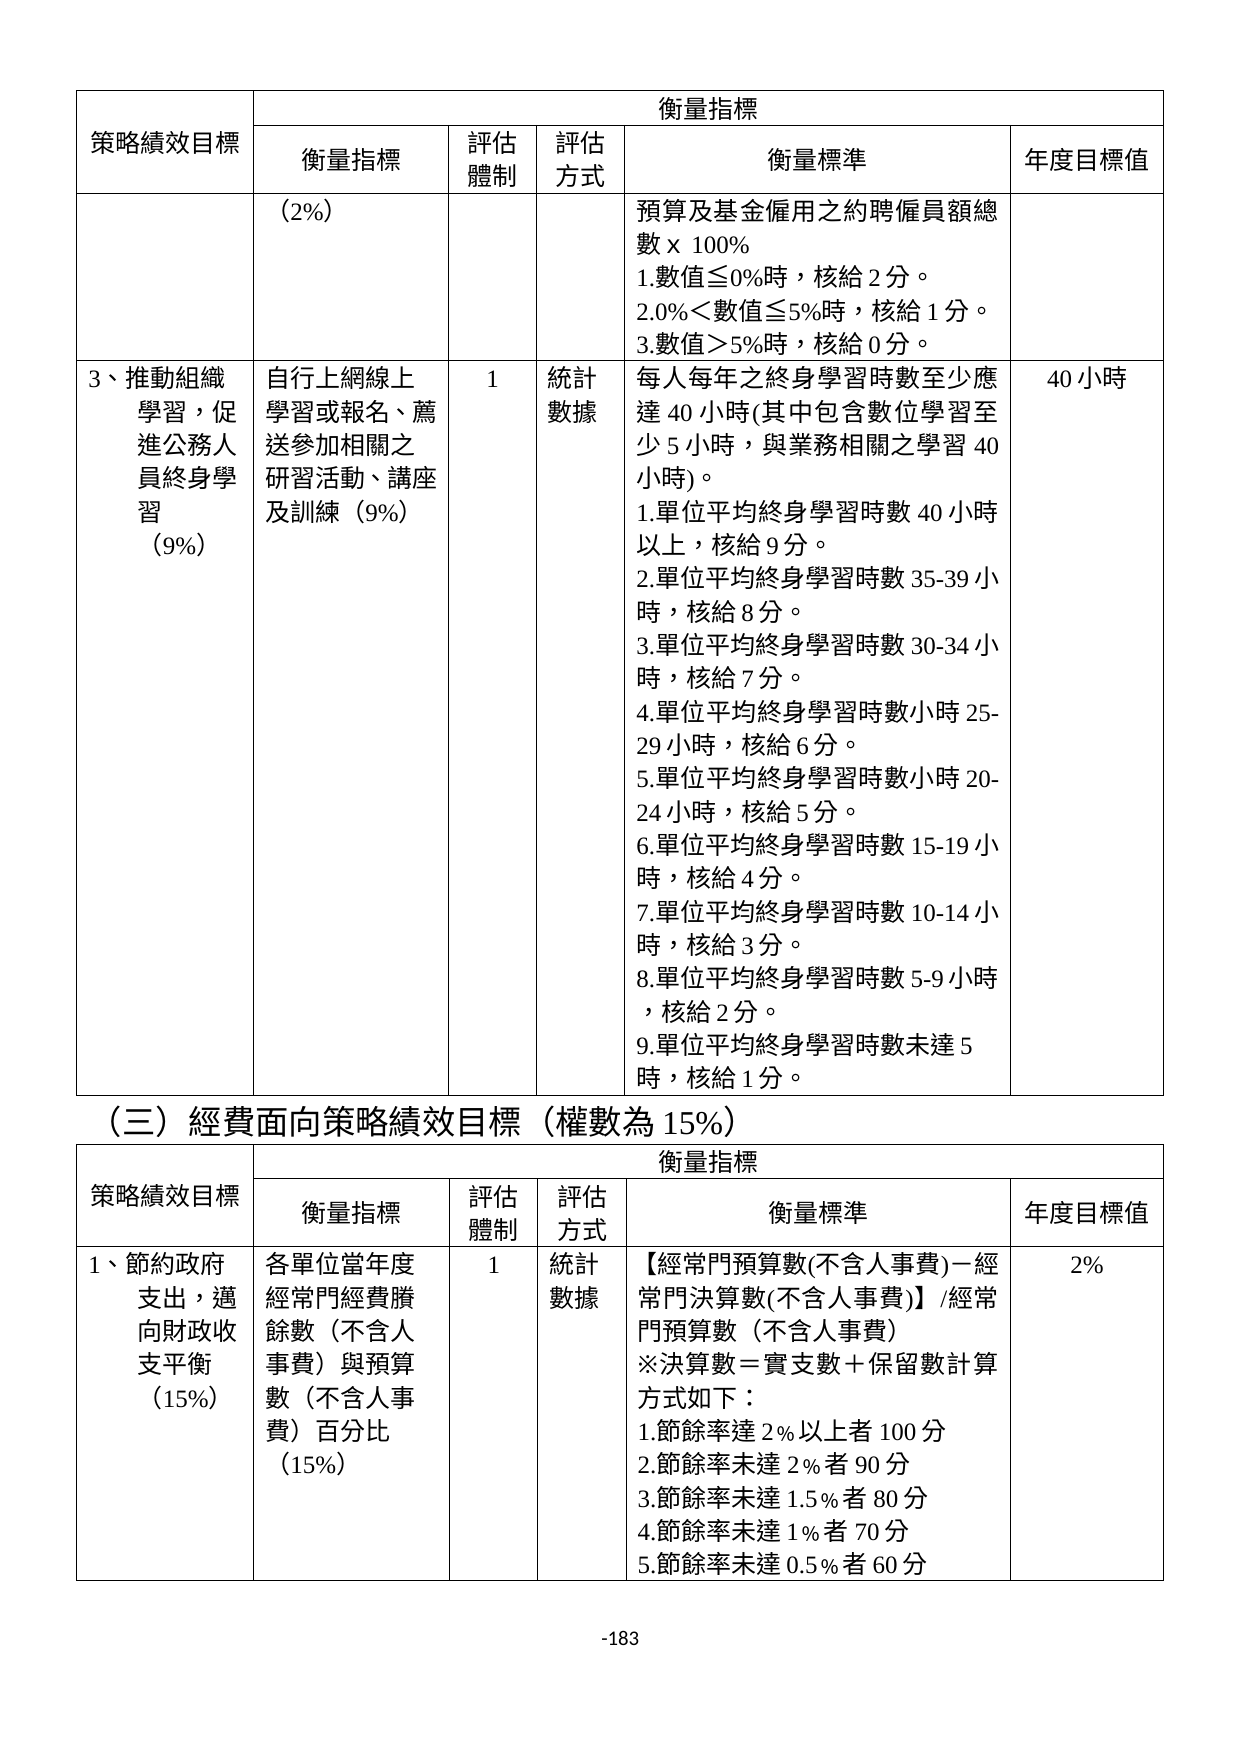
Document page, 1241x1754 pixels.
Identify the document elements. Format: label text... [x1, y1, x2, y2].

table_cell 節約政府支出，邁向財政收支平衡（15%） [77, 1247, 253, 1580]
table_header 衡量指標 [254, 91, 1163, 125]
text （三）經費面向策略績效目標（權數為15%） [88, 1096, 1152, 1144]
table_cell 年度目標值 [1011, 126, 1163, 192]
table_cell 推動組織學習，促進公務人員終身學習（9%） [77, 361, 253, 1094]
table_header 衡量指標 [254, 1145, 1163, 1178]
table_cell 衡量指標 [254, 1179, 449, 1246]
table_cell 每人每年之終身學習時數至少應達40小時(其中包含數位學習至少5小時，與業務相關之學習40小時)。 1.單位平均終身學習時數40小時以上，核給9分。 2.單位平均終身學習時數35-39小時，核給8分。 3.單位平均終身學習時數30-34小時，核給7分。 4.單位平均終身學習時數小時25-29小時，核給6分。 5.單位平均終身學習時數小時20-24小時，核給5分。 6.單位平均終身學習時數15-19小時，核給4分。 7.單位平均終身學習時數10-14小時，核給3分。 8.單位平均終身學習時數5-9小時，核給2分。 9.單位平均終身學習時數未達5時，核給1分。 [625, 361, 1010, 1094]
table_cell 評估方式 [537, 126, 624, 192]
table_cell [449, 194, 536, 360]
table_cell 2% [1011, 1247, 1163, 1580]
table_cell 衡量標準 [627, 1179, 1010, 1246]
table_cell 衡量標準 [625, 126, 1010, 192]
table_cell 評估體制 [449, 126, 536, 192]
table_cell [77, 194, 253, 360]
table_cell 統計數據 [538, 1247, 626, 1580]
table_cell 自行上網線上學習或報名、薦送參加相關之研習活動、講座及訓練（9%） [254, 361, 448, 1094]
table_cell 【經常門預算數(不含人事費)－經常門決算數(不含人事費)】/經常門預算數（不含人事費） ※決算數＝實支數＋保留數計算方式如下： 1.節餘率達2﹪以上者100分 2.節餘率未達 2﹪者 90分 3.節餘率未達1.5﹪者 80分 4.節餘率未達1﹪者 70分 5.節餘率未達0.5﹪者60分 [627, 1247, 1010, 1580]
table_cell 1 [450, 1247, 537, 1580]
table_cell [537, 194, 624, 360]
table_cell [1011, 194, 1163, 360]
table_cell 評估體制 [450, 1179, 537, 1246]
table_cell 統計數據 [537, 361, 624, 1094]
table_cell 預算及基金僱用之約聘僱員額總數ｘ100% 1.數值≦0%時，核給2分。 2.0%＜數值≦5%時，核給1分。 3.數值＞5%時，核給0分。 [625, 194, 1010, 360]
table_cell 各單位當年度經常門經費賸餘數（不含人事費）與預算數（不含人事費）百分比（15%） [254, 1247, 449, 1580]
table_cell 40小時 [1011, 361, 1163, 1094]
table_cell （2%） [254, 194, 448, 360]
table_cell 評估方式 [538, 1179, 626, 1246]
table_cell 1 [449, 361, 536, 1094]
table_cell 衡量指標 [254, 126, 448, 192]
table_header 策略績效目標 [77, 91, 253, 192]
table_header 策略績效目標 [77, 1145, 253, 1246]
table_cell 年度目標值 [1011, 1179, 1163, 1246]
